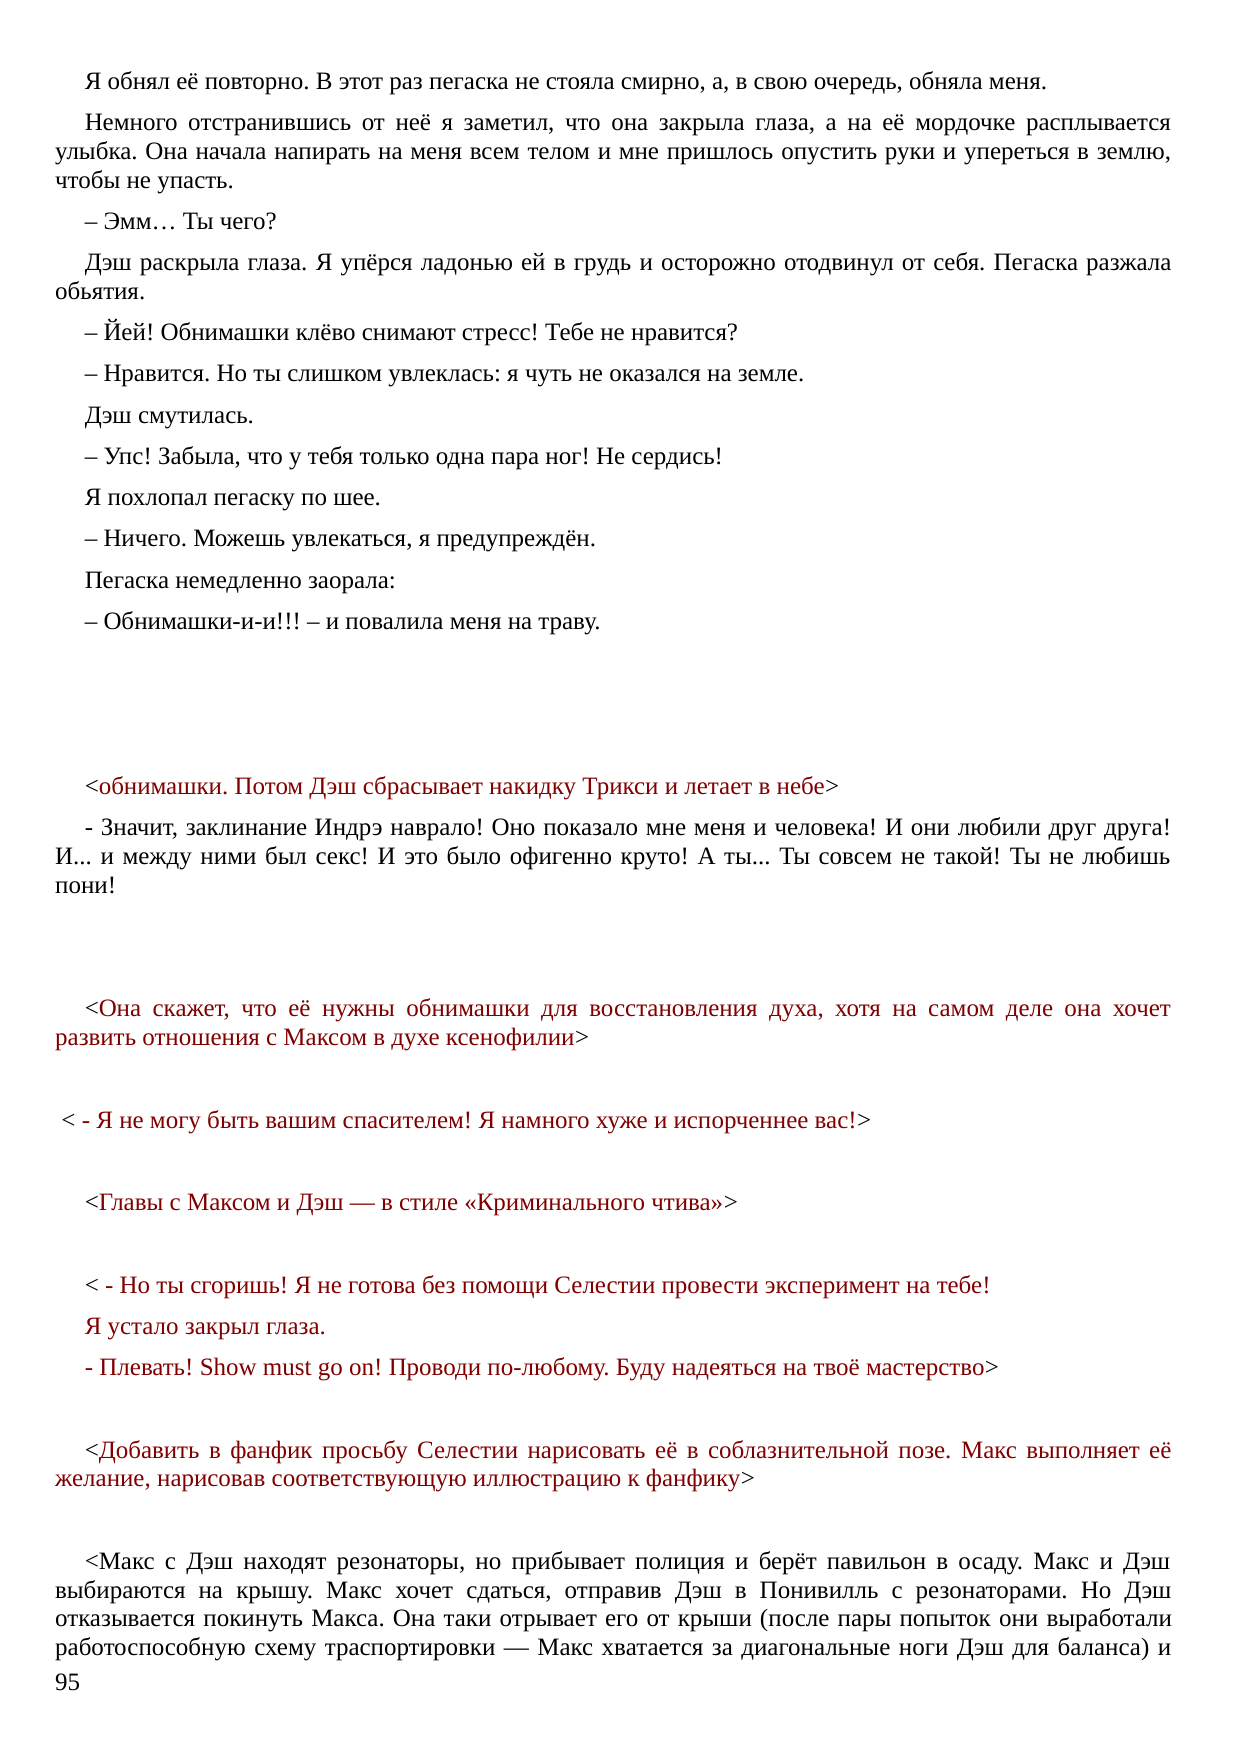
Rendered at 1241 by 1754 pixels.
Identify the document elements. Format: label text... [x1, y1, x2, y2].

text Дэш раскрыла глаза. Я упёрся ладонью ей в грудь и осторожно отодвинул от себя. Пегаска разжала обьятия. [55, 247, 1173, 305]
text - Значит, заклинание Индрэ наврало! Оно показало мне меня и человека! И они любили друг друга! И... и между ними был секс! И это было офигенно круто! А ты... Ты совсем не такой! Ты не любишь пони! [55, 812, 1173, 898]
text <Главы с Максом и Дэш — в стиле «Криминального чтива»> [55, 1187, 1173, 1216]
text <Она скажет, что её нужны обнимашки для восстановления духа, хотя на самом деле она хочет развить отношения с Максом в духе ксенофилии> [55, 993, 1173, 1051]
text <Добавить в фанфик просьбу Селестии нарисовать её в соблазнительной позе. Макс выполняет её желание, нарисовав соответствующую иллюстрацию к фанфику> [55, 1435, 1173, 1492]
text < - Я не могу быть вашим спасителем! Я намного хуже и испорченнее вас!> [55, 1105, 1173, 1133]
text <обнимашки. Потом Дэш сбрасывает накидку Трикси и летает в небе> [55, 771, 1173, 800]
text Немного отстранившись от неё я заметил, что она закрыла глаза, а на её мордочке расплывается улыбка. Она начала напирать на меня всем телом и мне пришлось опустить руки и упереться в землю, чтобы не упасть. [55, 107, 1173, 193]
text - Плевать! Show must go on! Проводи по-любому. Буду надеяться на твоё мастерство> [55, 1352, 1173, 1381]
text – Йей! Обнимашки клёво снимают стресс! Тебе не нравится? [55, 317, 1173, 346]
text < - Но ты сгоришь! Я не готова без помощи Селестии провести эксперимент на тебе! [55, 1270, 1173, 1298]
text – Нравится. Но ты слишком увлеклась: я чуть не оказался на земле. [55, 358, 1173, 387]
text <Макс с Дэш находят резонаторы, но прибывает полиция и берёт павильон в осаду. Макс и Дэш выбираются на крышу. Макс хочет сдаться, отправив Дэш в Понивилль с резонаторами. Но Дэш отказывается покинуть Макса. Она таки отрывает его от крыши (после пары попыток они выработали работоспособную схему траспортировки — Макс хватается за диагональные ноги Дэш для баланса) и [55, 1546, 1173, 1661]
text Я обнял её повторно. В этот раз пегаска не стояла смирно, а, в свою очередь, обняла меня. [55, 66, 1173, 95]
text – Обнимашки-и-и!!! – и повалила меня на траву. [55, 606, 1173, 635]
text – Упс! Забыла, что у тебя только одна пара ног! Не сердись! [55, 441, 1173, 470]
text Пегаска немедленно заорала: [55, 565, 1173, 593]
text Я похлопал пегаску по шее. [55, 482, 1173, 511]
text Я устало закрыл глаза. [55, 1311, 1173, 1340]
text Дэш смутилась. [55, 400, 1173, 428]
text – Ничего. Можешь увлекаться, я предупреждён. [55, 523, 1173, 552]
text – Эмм… Ты чего? [55, 206, 1173, 235]
